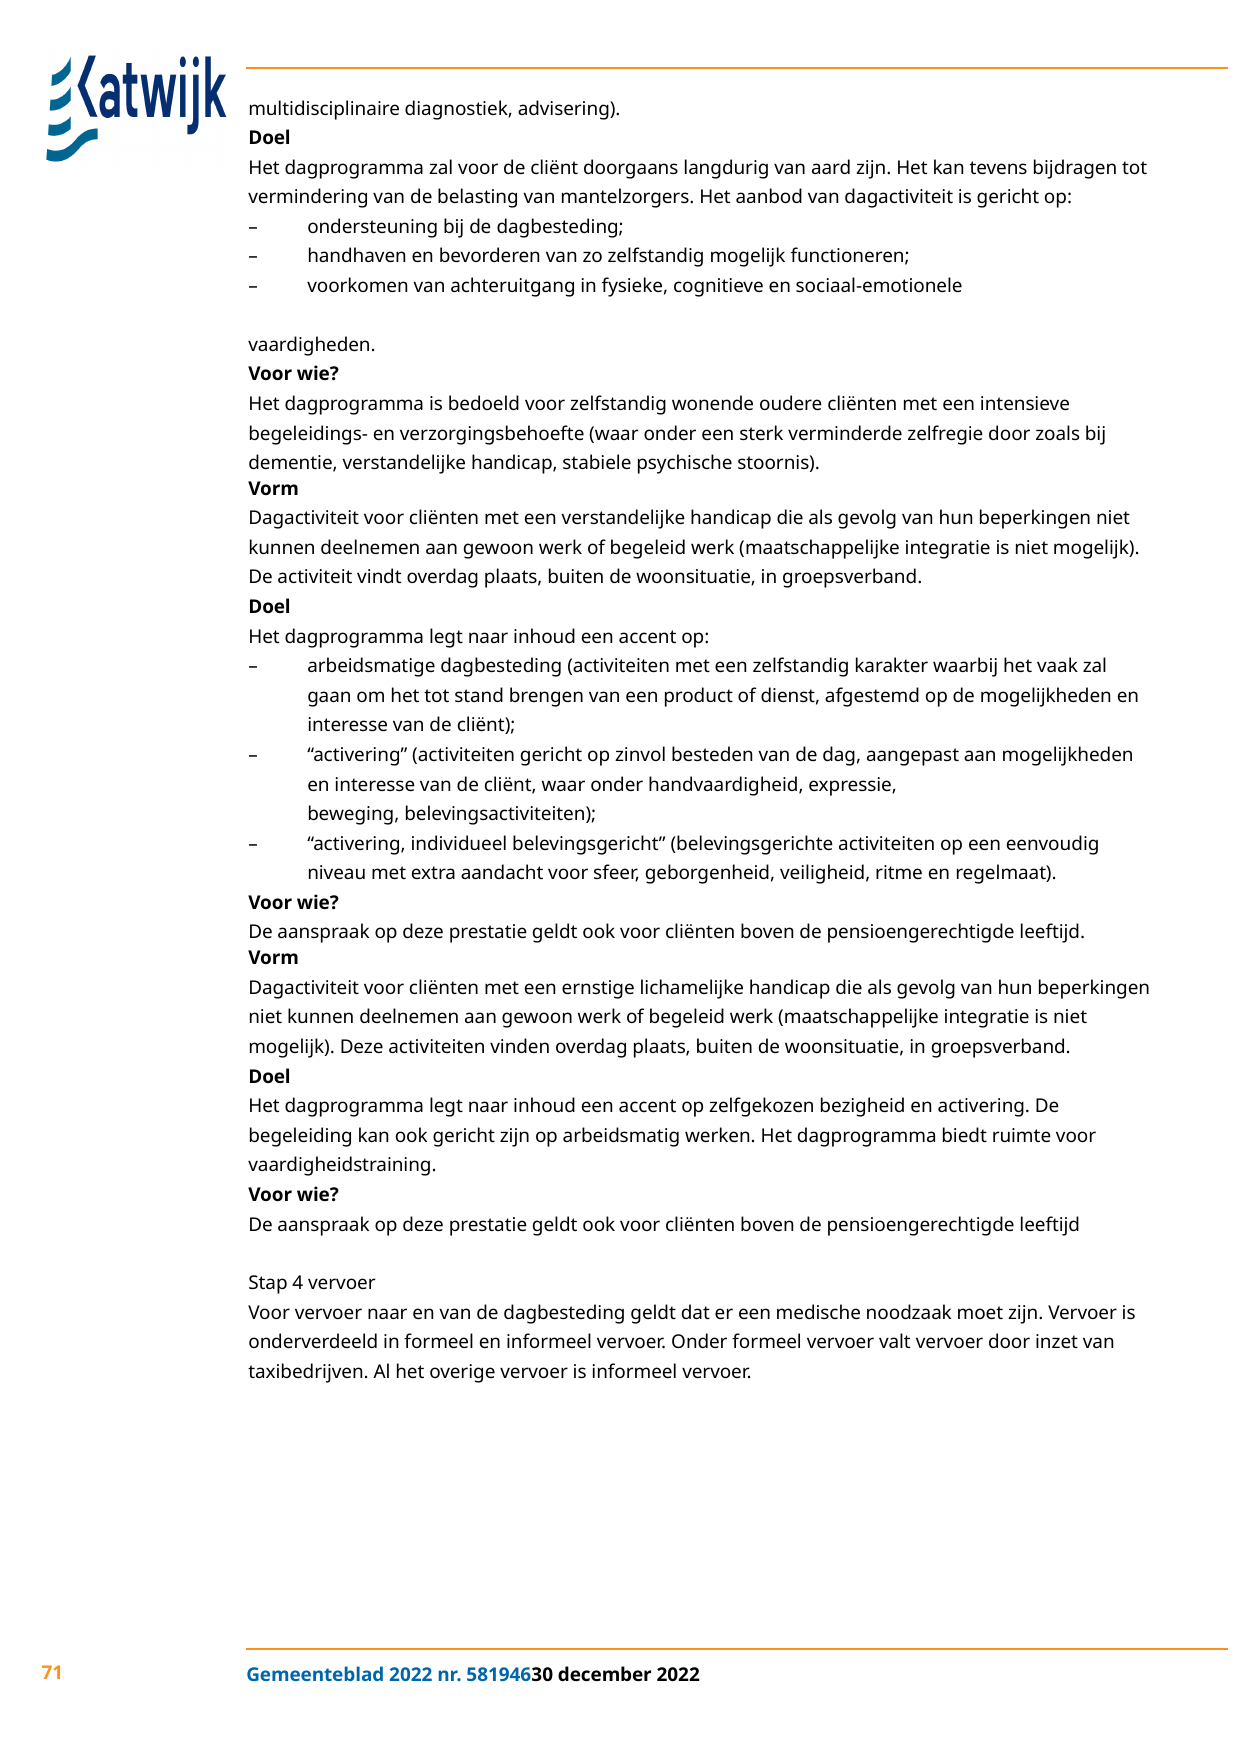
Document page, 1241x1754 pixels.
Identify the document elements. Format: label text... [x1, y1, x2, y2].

picture [41, 47, 231, 172]
text Voor vervoer naar en van de dagbesteding geldt dat er een medische noodzaak moet zijn. Vervoer is onderverdeeld in formeel en informeel vervoer. Onder formeel vervoer valt vervoer door inzet van taxibedrijven. Al het overige vervoer is informeel vervoer. [248, 1299, 1152, 1384]
table_cell Vorm Dagactiviteit voor cliënten met een verstandelijke handicap die als gevolg van hun beperkingen niet kunnen deelnemen aan gewoon werk of begeleid werk (maatschappelijke integratie is niet mogelijk). De activiteit vindt overdag plaats, buiten de woonsituatie, in groepsverband. Doel Het dagprogramma legt naar inhoud een accent op: arbeidsmatige dagbesteding (activiteiten met een zelfstandig karakter waarbij het vaak zal gaan om het tot stand brengen van een product of dienst, afgestemd op de mogelijkheden en interesse van de cliënt); “activering” (activiteiten gericht op zinvol besteden van de dag, aangepast aan mogelijkheden en interesse van de cliënt, waar onder handvaardigheid, expressie, beweging, belevingsactiviteiten); “activering, individueel belevingsgericht” (belevingsgerichte activiteiten op een eenvoudig niveau met extra aandacht voor sfeer, geborgenheid, veiligheid, ritme en regelmaat). Voor wie? De aanspraak op deze prestatie geldt ook voor cliënten boven de pensioengerechtigde leeftijd. [248, 475, 1152, 944]
text Stap 4 vervoer [248, 1269, 1152, 1295]
table_cell Vorm Dagactiviteit voor cliënten met een ernstige lichamelijke handicap die als gevolg van hun beperkingen niet kunnen deelnemen aan gewoon werk of begeleid werk (maatschappelijke integratie is niet mogelijk). Deze activiteiten vinden overdag plaats, buiten de woonsituatie, in groepsverband. Doel Het dagprogramma legt naar inhoud een accent op zelfgekozen bezigheid en activering. De begeleiding kan ook gericht zijn op arbeidsmatig werken. Het dagprogramma biedt ruimte voor vaardigheidstraining. Voor wie? De aanspraak op deze prestatie geldt ook voor cliënten boven de pensioengerechtigde leeftijd [248, 945, 1152, 1236]
table_cell multidisciplinaire diagnostiek, advisering). Doel Het dagprogramma zal voor de cliënt doorgaans langdurig van aard zijn. Het kan tevens bijdragen tot vermindering van de belasting van mantelzorgers. Het aanbod van dagactiviteit is gericht op: ondersteuning bij de dagbesteding; handhaven en bevorderen van zo zelfstandig mogelijk functioneren; voorkomen van achteruitgang in fysieke, cognitieve en sociaal-emotionele [248, 95, 1152, 298]
table_header vaardigheden. Voor wie? Het dagprogramma is bedoeld voor zelfstandig wonende oudere cliënten met een intensieve begeleidings- en verzorgingsbehoefte (waar onder een sterk verminderde zelfregie door zoals bij dementie, verstandelijke handicap, stabiele psychische stoornis). [248, 331, 1152, 475]
